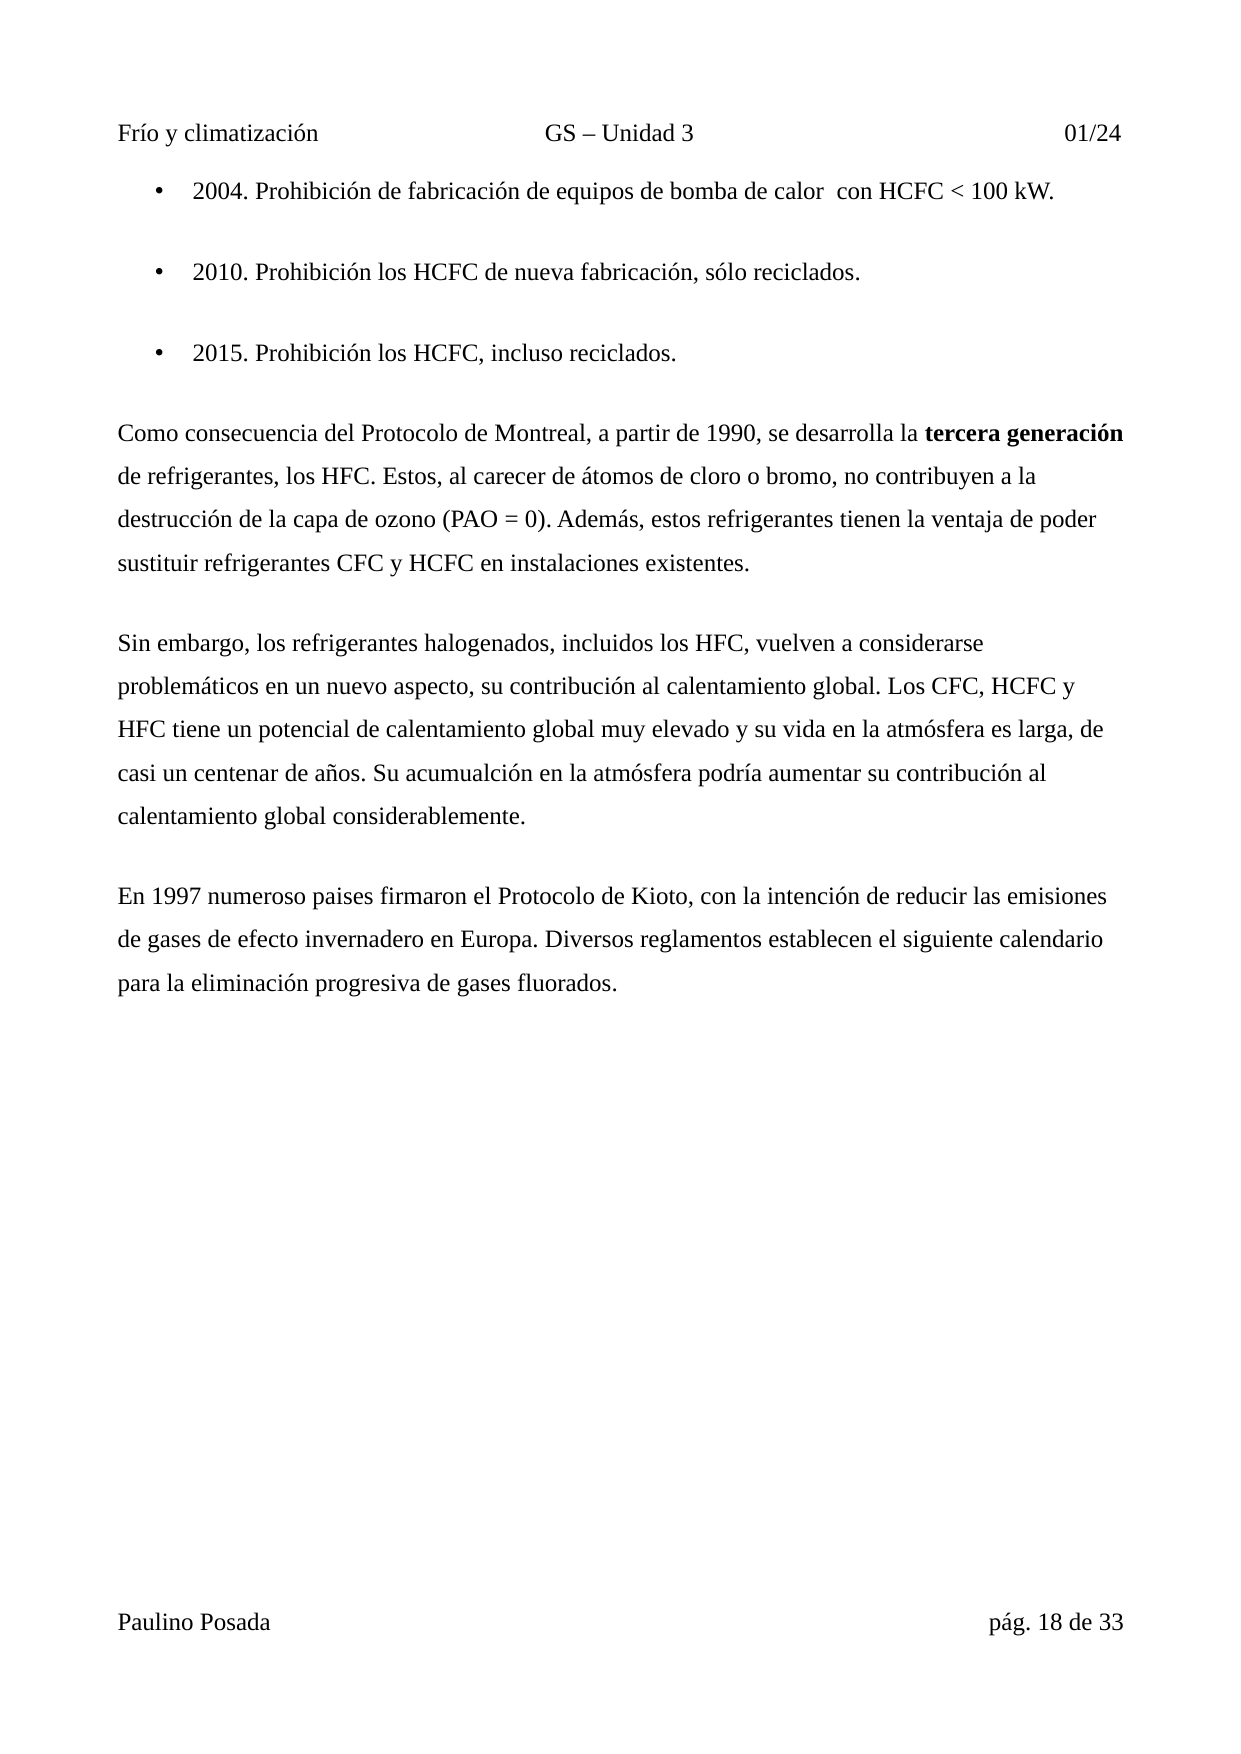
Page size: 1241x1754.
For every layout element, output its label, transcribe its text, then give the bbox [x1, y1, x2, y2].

text Sin embargo, los refrigerantes halogenados, incluidos los HFC, vuelven a considerarse problemáticos en un nuevo aspecto, su contribución al calentamiento global. Los CFC, HCFC y HFC tiene un potencial de calentamiento global muy elevado y su vida en la atmósfera es larga, de casi un centenar de años. Su acumualción en la atmósfera podría aumentar su contribución al calentamiento global considerablemente. [117, 628, 1123, 829]
list 2004. Prohibición de fabricación de equipos de bomba de calor con HCFC < 100 kW. [155, 176, 1123, 205]
text En 1997 numeroso paises firmaron el Protocolo de Kioto, con la intención de reducir las emisiones de gases de efecto invernadero en Europa. Diversos reglamentos establecen el siguiente calendario para la eliminación progresiva de gases fluorados. [117, 881, 1123, 996]
text Como consecuencia del Protocolo de Montreal, a partir de 1990, se desarrolla la tercera generación de refrigerantes, los HFC. Estos, al carecer de átomos de cloro o bromo, no contribuyen a la destrucción de la capa de ozono (PAO = 0). Además, estos refrigerantes tienen la ventaja de poder sustituir refrigerantes CFC y HCFC en instalaciones existentes. [117, 418, 1123, 576]
list 2010. Prohibición los HCFC de nueva fabricación, sólo reciclados. [155, 257, 1123, 286]
list 2015. Prohibición los HCFC, incluso reciclados. [155, 338, 1123, 366]
